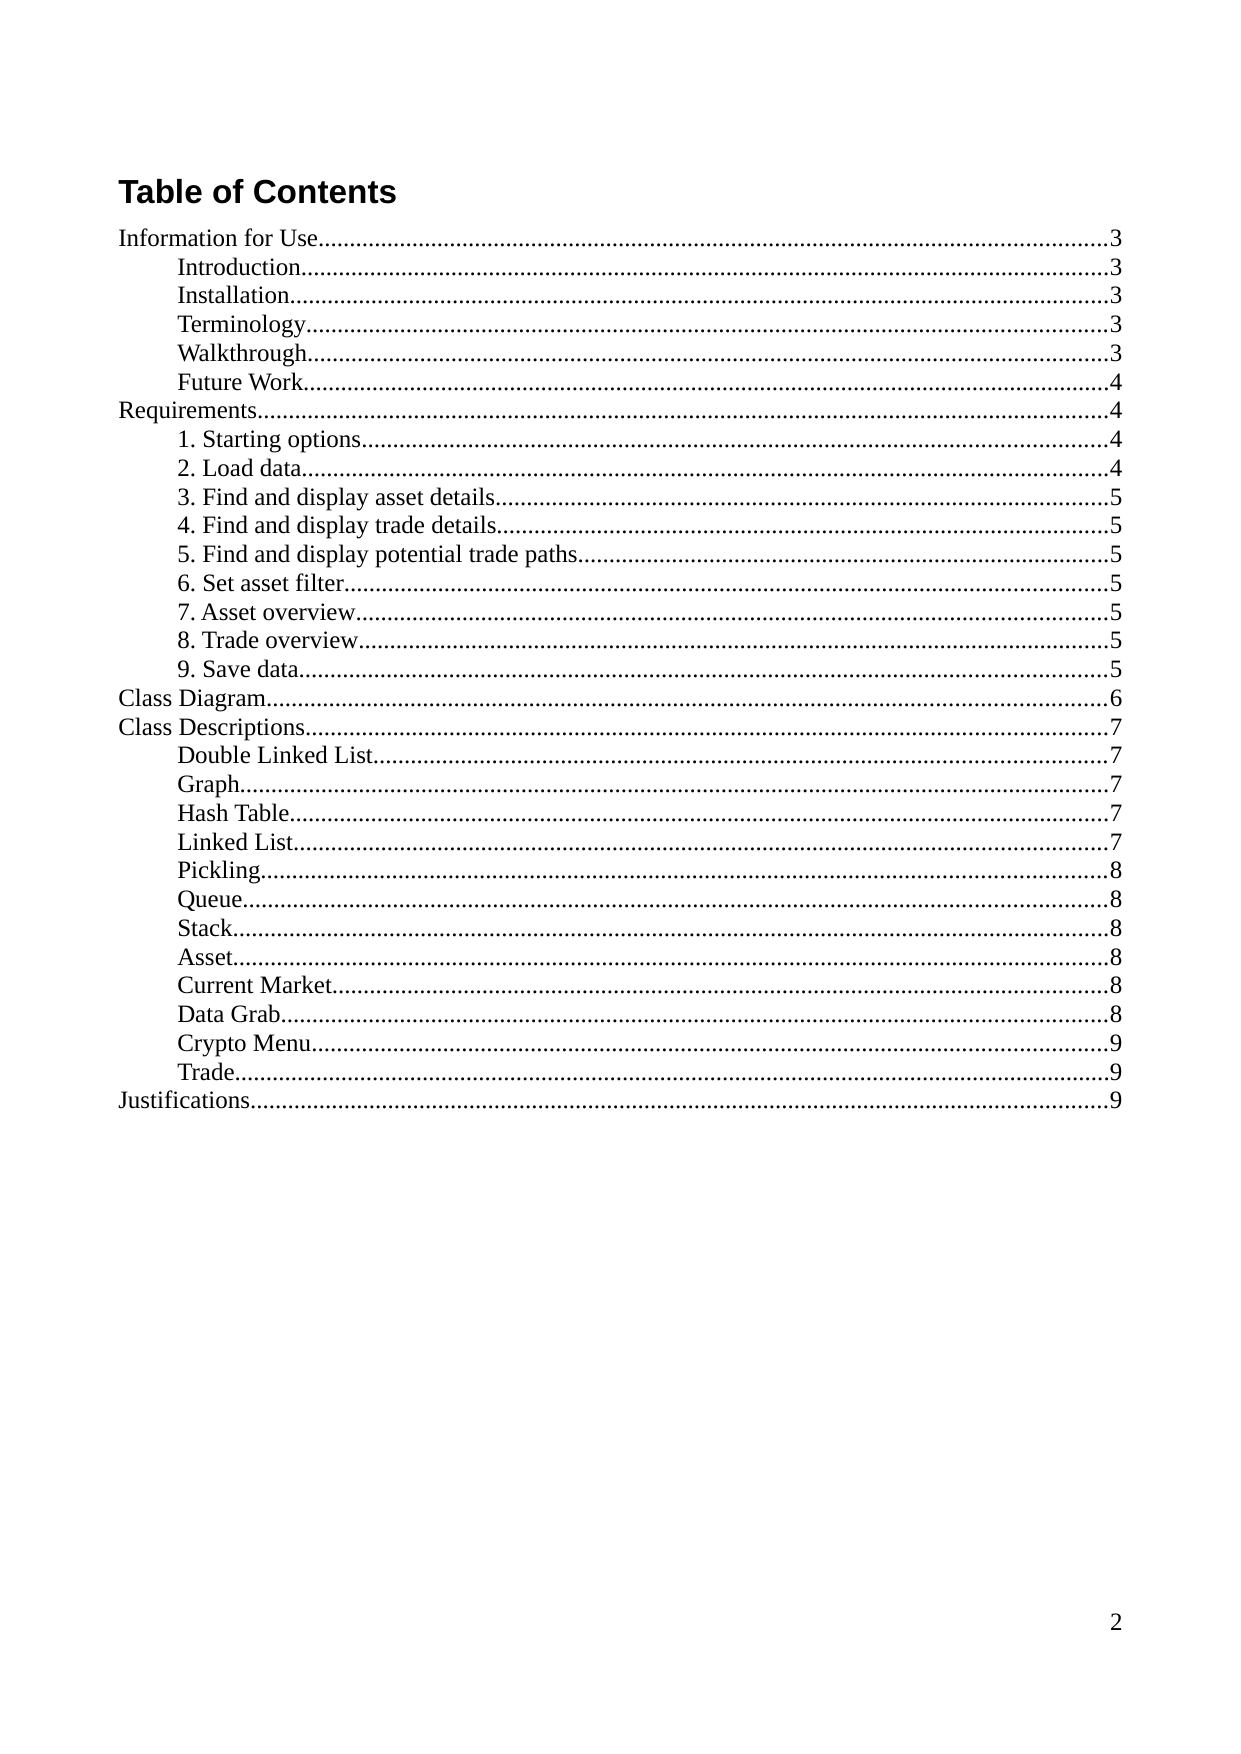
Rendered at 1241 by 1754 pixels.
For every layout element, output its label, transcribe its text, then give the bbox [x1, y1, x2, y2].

text Installation 3 [177, 280, 1122, 309]
text Requirements 4 [118, 395, 1122, 424]
text Queue 8 [177, 884, 1122, 913]
text 7. Asset overview 5 [177, 597, 1122, 625]
text 5. Find and display potential trade paths 5 [177, 539, 1122, 568]
text 4. Find and display trade details 5 [177, 510, 1122, 539]
text Current Market 8 [177, 970, 1122, 999]
text Hash Table 7 [177, 798, 1122, 827]
text 9. Save data 5 [177, 654, 1122, 683]
text Crypto Menu 9 [177, 1028, 1122, 1057]
text Justifications 9 [118, 1085, 1122, 1114]
text Linked List 7 [177, 827, 1122, 855]
text Information for Use 3 [118, 223, 1122, 252]
text 8. Trade overview 5 [177, 625, 1122, 654]
text 3. Find and display asset details 5 [177, 482, 1122, 510]
text 6. Set asset filter 5 [177, 568, 1122, 597]
text Class Descriptions 7 [118, 712, 1122, 740]
text Pickling 8 [177, 855, 1122, 884]
subtitle Table of Contents [118, 172, 1122, 210]
text Data Grab 8 [177, 999, 1122, 1028]
text Class Diagram 6 [118, 683, 1122, 712]
text Graph 7 [177, 769, 1122, 798]
text Double Linked List 7 [177, 740, 1122, 769]
text Future Work 4 [177, 367, 1122, 395]
text 2. Load data 4 [177, 453, 1122, 482]
text Stack 8 [177, 913, 1122, 942]
text Terminology 3 [177, 309, 1122, 338]
text Walkthrough 3 [177, 338, 1122, 367]
text Introduction 3 [177, 252, 1122, 280]
text Trade 9 [177, 1057, 1122, 1085]
text 1. Starting options 4 [177, 424, 1122, 453]
text Asset 8 [177, 942, 1122, 970]
